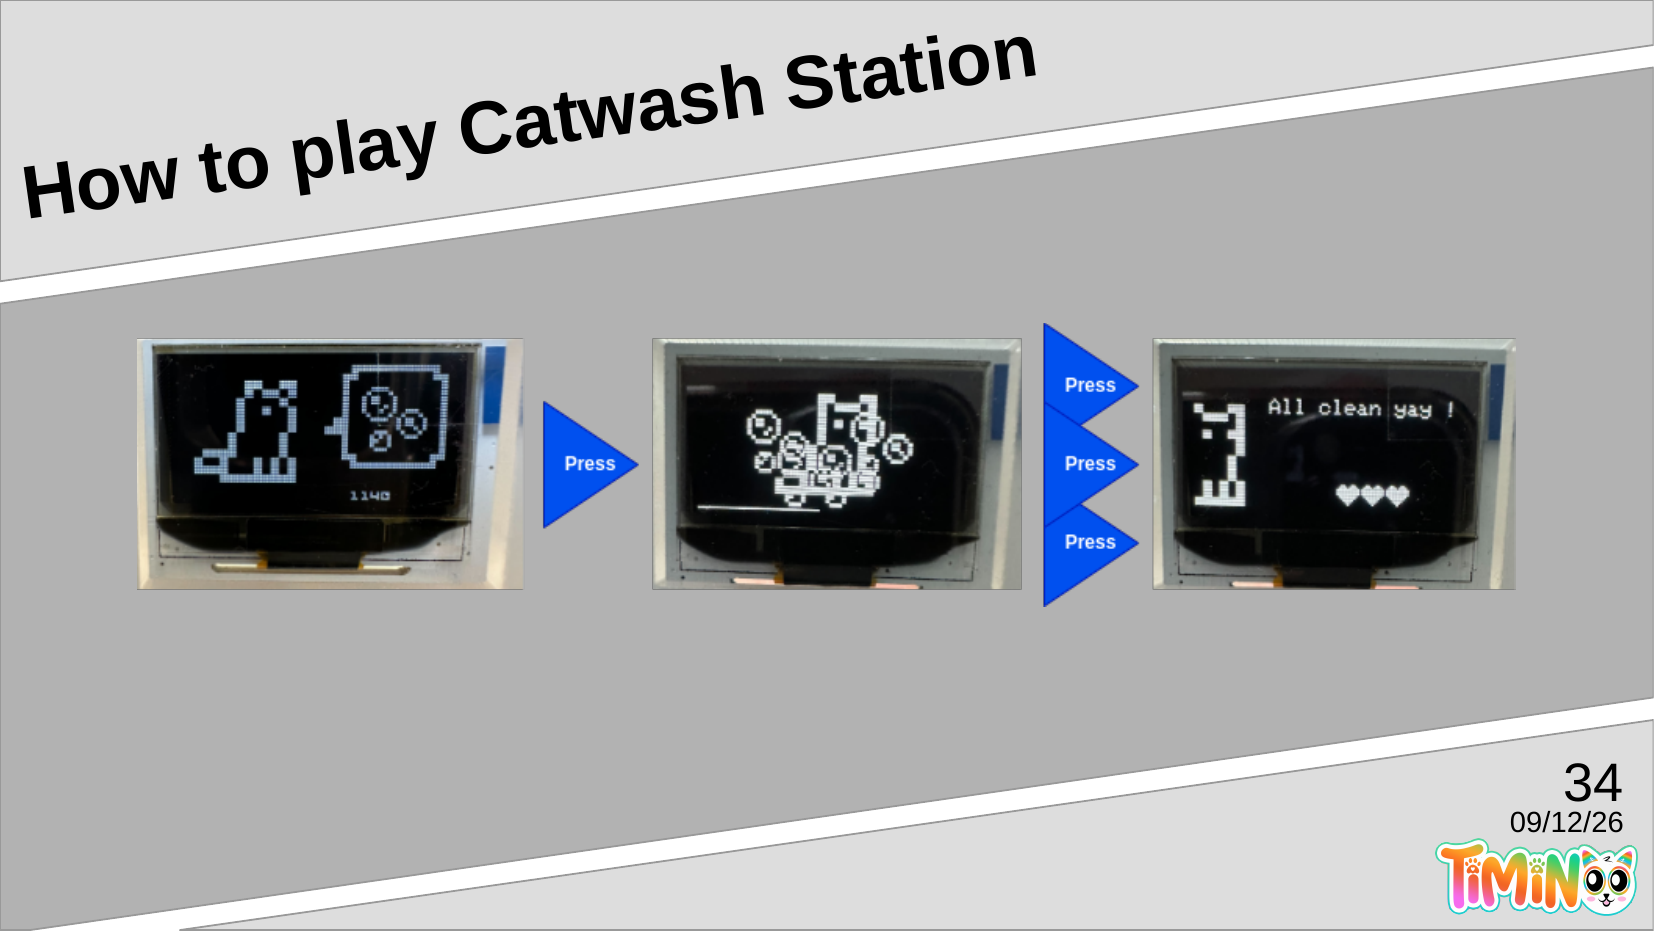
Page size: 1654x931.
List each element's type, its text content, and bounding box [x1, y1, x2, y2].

title How to play Catwash Station [11, 0, 1496, 272]
picture [137, 323, 1516, 607]
picture [1435, 838, 1638, 916]
